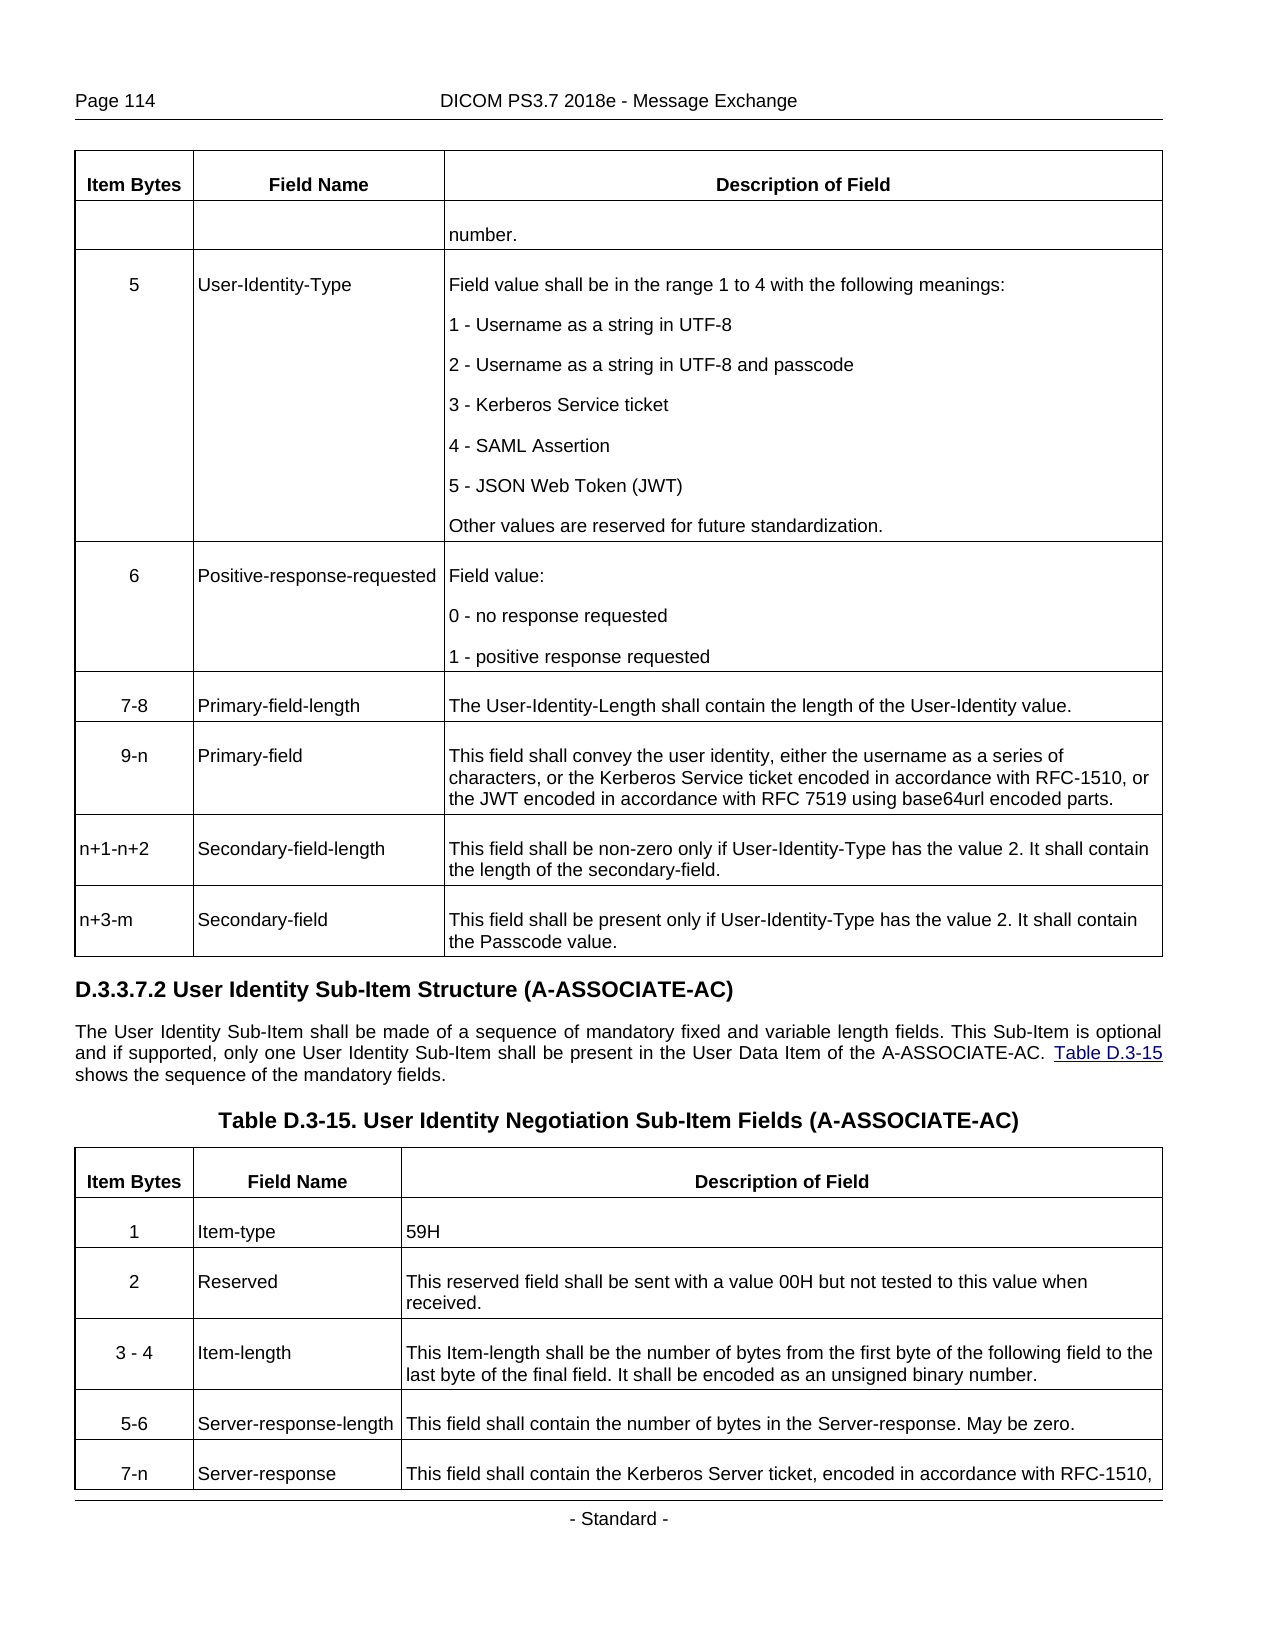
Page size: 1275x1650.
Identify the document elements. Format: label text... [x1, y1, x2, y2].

table_cell Field value shall be in the range 1 to 4 with the following meanings: 1 - Username as a string in UTF-8 2 - Username as a string in UTF-8 and passcode 3 - Kerberos Service ticket 4 - SAML Assertion 5 - JSON Web Token (JWT) Other values are reserved for future standardization. [445, 250, 1162, 541]
table_header Description of Field [445, 151, 1162, 200]
table_header Field Name [194, 1148, 401, 1197]
table_cell 5-6 [76, 1390, 193, 1439]
table_cell number. [445, 201, 1162, 249]
text The User Identity Sub-Item shall be made of a sequence of mandatory fixed and variable length fields. This Sub-Item is optional and if supported, only one User Identity Sub-Item shall be present in the User Data Item of the A-ASSOCIATE-AC. Table D.3-15 shows the sequence of the mandatory fields. [75, 1021, 1162, 1085]
table_cell 7-8 [76, 672, 193, 721]
table_cell 1 [76, 1198, 193, 1247]
table_cell Primary-field-length [194, 672, 444, 721]
table_cell This reserved field shall be sent with a value 00H but not tested to this value when received. [402, 1248, 1162, 1318]
table_cell Secondary-field [194, 886, 444, 956]
table_cell 59H [402, 1198, 1162, 1247]
table_cell This Item-length shall be the number of bytes from the first byte of the following field to the last byte of the final field. It shall be encoded as an unsigned binary number. [402, 1319, 1162, 1389]
table_header Item Bytes [76, 1148, 193, 1197]
table_cell Positive-response-requested [194, 542, 444, 671]
table_cell Item-length [194, 1319, 401, 1389]
table_cell [194, 201, 444, 249]
table_cell Server-response-length [194, 1390, 401, 1439]
table_cell Server-response [194, 1440, 401, 1488]
table_cell User-Identity-Type [194, 250, 444, 541]
table_cell This field shall convey the user identity, either the username as a series of characters, or the Kerberos Service ticket encoded in accordance with RFC-1510, or the JWT encoded in accordance with RFC 7519 using base64url encoded parts. [445, 722, 1162, 814]
table_cell 9-n [76, 722, 193, 814]
table_cell Reserved [194, 1248, 401, 1318]
table_cell Secondary-field-length [194, 815, 444, 885]
table_cell n+3-m [76, 886, 193, 956]
table_header Field Name [194, 151, 444, 200]
table_cell This field shall contain the number of bytes in the Server-response. May be zero. [402, 1390, 1162, 1439]
table_cell Primary-field [194, 722, 444, 814]
table_cell 7-n [76, 1440, 193, 1488]
table_cell This field shall be non-zero only if User-Identity-Type has the value 2. It shall contain the length of the secondary-field. [445, 815, 1162, 885]
table_header Description of Field [402, 1148, 1162, 1197]
table_cell This field shall be present only if User-Identity-Type has the value 2. It shall contain the Passcode value. [445, 886, 1162, 956]
table_cell This field shall contain the Kerberos Server ticket, encoded in accordance with RFC-1510, [402, 1440, 1162, 1488]
table_cell Field value: 0 - no response requested 1 - positive response requested [445, 542, 1162, 671]
table_cell 5 [76, 250, 193, 541]
table_cell 3 - 4 [76, 1319, 193, 1389]
table_cell n+1-n+2 [76, 815, 193, 885]
table_cell 2 [76, 1248, 193, 1318]
table_cell The User-Identity-Length shall contain the length of the User-Identity value. [445, 672, 1162, 721]
text Table D.3-15. User Identity Negotiation Sub-Item Fields (A-ASSOCIATE-AC) [75, 1108, 1162, 1134]
table_cell 6 [76, 542, 193, 671]
table_header Item Bytes [76, 151, 193, 200]
text D.3.3.7.2 User Identity Sub-Item Structure (A-ASSOCIATE-AC) [75, 976, 1162, 1002]
table_cell [76, 201, 193, 249]
table_cell Item-type [194, 1198, 401, 1247]
